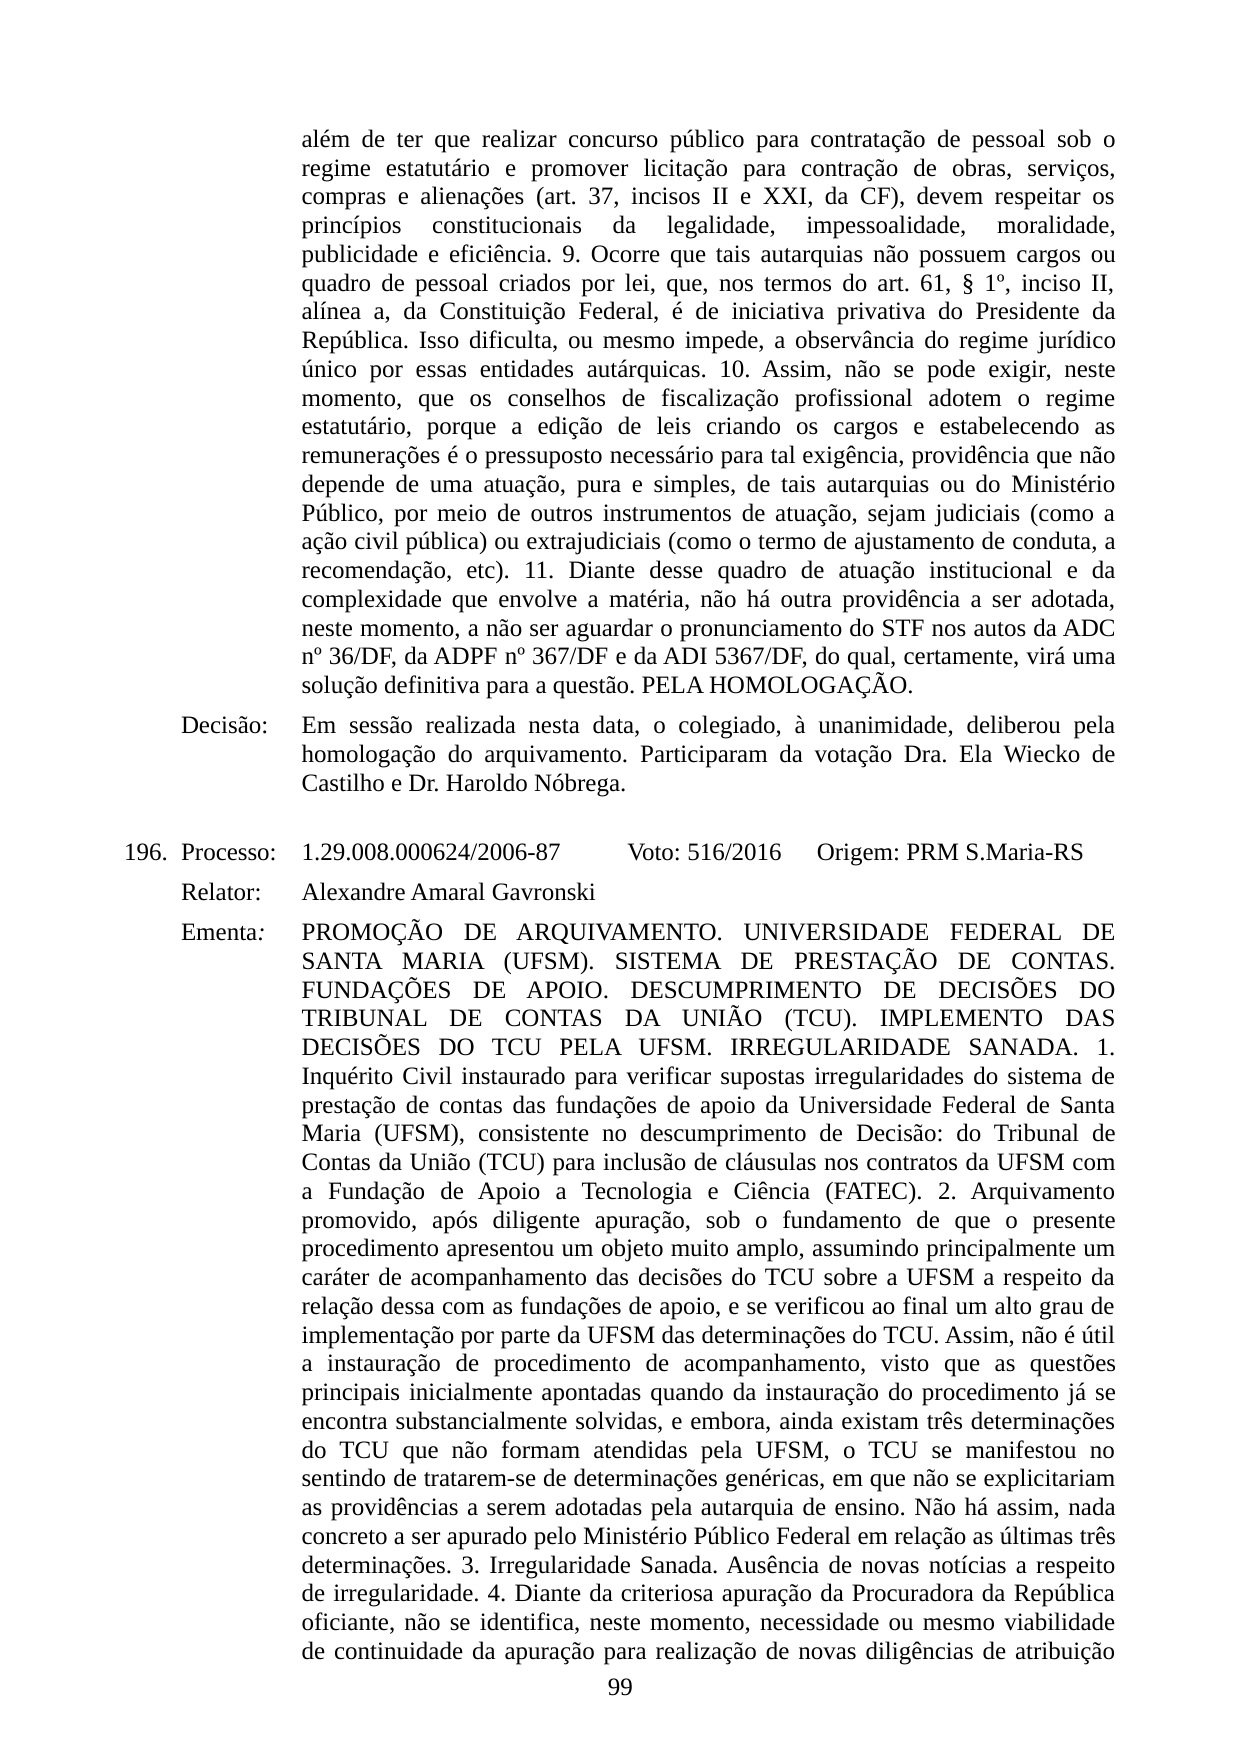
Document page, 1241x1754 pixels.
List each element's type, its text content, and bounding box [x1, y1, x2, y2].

table_cell Alexandre Amaral Gavronski [296, 871, 1122, 911]
table_cell [118, 118, 175, 704]
table_cell Em sessão realizada nesta data, o colegiado, à unanimidade, deliberou pela homologação do arquivamento. Participaram da votação Dra. Ela Wiecko de Castilho e Dr. Haroldo Nóbrega. [296, 705, 1122, 802]
table_cell [118, 911, 175, 1670]
table_header 196. [118, 831, 175, 871]
table_header Origem: PRM S.Maria-RS [811, 831, 1122, 871]
table_cell [118, 871, 175, 911]
table_header Voto: 516/2016 [621, 831, 811, 871]
table_cell Ementa: [175, 911, 296, 1670]
table_cell Decisão: [175, 705, 296, 802]
table_cell Relator: [175, 871, 296, 911]
table_cell [118, 705, 175, 802]
table_cell PROMOÇÃO DE ARQUIVAMENTO. UNIVERSIDADE FEDERAL DE SANTA MARIA (UFSM). SISTEMA DE PRESTAÇÃO DE CONTAS. FUNDAÇÕES DE APOIO. DESCUMPRIMENTO DE DECISÕES DO TRIBUNAL DE CONTAS DA UNIÃO (TCU). IMPLEMENTO DAS DECISÕES DO TCU PELA UFSM. IRREGULARIDADE SANADA. 1. Inquérito Civil instaurado para verificar supostas irregularidades do sistema de prestação de contas das fundações de apoio da Universidade Federal de Santa Maria (UFSM), consistente no descumprimento de Decisão: do Tribunal de Contas da União (TCU) para inclusão de cláusulas nos contratos da UFSM com a Fundação de Apoio a Tecnologia e Ciência (FATEC). 2. Arquivamento promovido, após diligente apuração, sob o fundamento de que o presente procedimento apresentou um objeto muito amplo, assumindo principalmente um caráter de acompanhamento das decisões do TCU sobre a UFSM a respeito da relação dessa com as fundações de apoio, e se verificou ao final um alto grau de implementação por parte da UFSM das determinações do TCU. Assim, não é útil a instauração de procedimento de acompanhamento, visto que as questões principais inicialmente apontadas quando da instauração do procedimento já se encontra substancialmente solvidas, e embora, ainda existam três determinações do TCU que não formam atendidas pela UFSM, o TCU se manifestou no sentindo de tratarem-se de determinações genéricas, em que não se explicitariam as providências a serem adotadas pela autarquia de ensino. Não há assim, nada concreto a ser apurado pelo Ministério Público Federal em relação as últimas três determinações. 3. Irregularidade Sanada. Ausência de novas notícias a respeito de irregularidade. 4. Diante da criteriosa apuração da Procuradora da República oficiante, não se identifica, neste momento, necessidade ou mesmo viabilidade de continuidade da apuração para realização de novas diligências de atribuição [296, 911, 1122, 1670]
table_header 1.29.008.000624/2006-87 [296, 831, 621, 871]
table_cell [175, 118, 296, 704]
table_cell além de ter que realizar concurso público para contratação de pessoal sob o regime estatutário e promover licitação para contração de obras, serviços, compras e alienações (art. 37, incisos II e XXI, da CF), devem respeitar os princípios constitucionais da legalidade, impessoalidade, moralidade, publicidade e eficiência. 9. Ocorre que tais autarquias não possuem cargos ou quadro de pessoal criados por lei, que, nos termos do art. 61, § 1º, inciso II, alínea a, da Constituição Federal, é de iniciativa privativa do Presidente da República. Isso dificulta, ou mesmo impede, a observância do regime jurídico único por essas entidades autárquicas. 10. Assim, não se pode exigir, neste momento, que os conselhos de fiscalização profissional adotem o regime estatutário, porque a edição de leis criando os cargos e estabelecendo as remunerações é o pressuposto necessário para tal exigência, providência que não depende de uma atuação, pura e simples, de tais autarquias ou do Ministério Público, por meio de outros instrumentos de atuação, sejam judiciais (como a ação civil pública) ou extrajudiciais (como o termo de ajustamento de conduta, a recomendação, etc). 11. Diante desse quadro de atuação institucional e da complexidade que envolve a matéria, não há outra providência a ser adotada, neste momento, a não ser aguardar o pronunciamento do STF nos autos da ADC nº 36/DF, da ADPF nº 367/DF e da ADI 5367/DF, do qual, certamente, virá uma solução definitiva para a questão. PELA HOMOLOGAÇÃO. [296, 118, 1122, 704]
table_header Processo: [175, 831, 296, 871]
